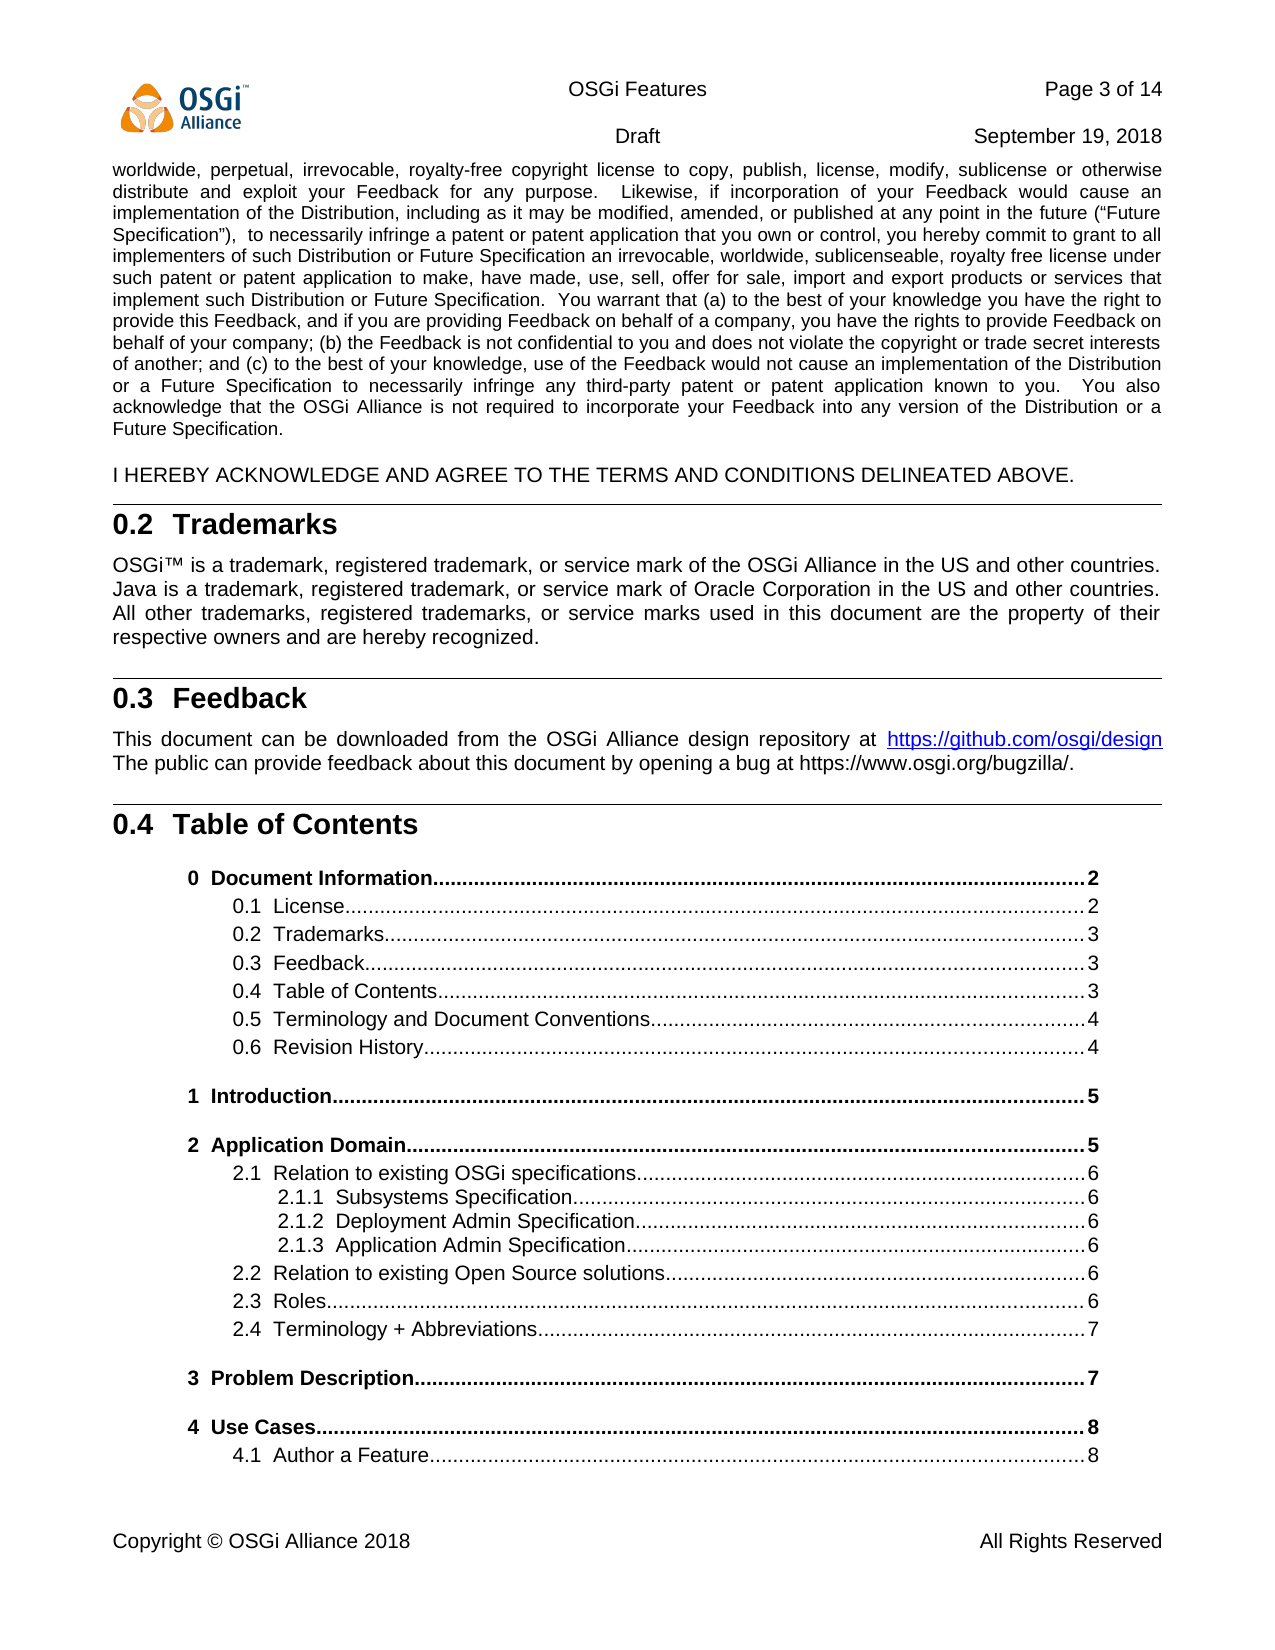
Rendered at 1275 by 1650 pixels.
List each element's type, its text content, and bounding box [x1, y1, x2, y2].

text 2.1.3 Application Admin Specification 6 [277, 1233, 1162, 1257]
text 0.2 Trademarks 3 [232, 922, 1162, 946]
text 2 Application Domain 5 [187, 1133, 1162, 1157]
text 3 Problem Description 7 [187, 1366, 1162, 1390]
text 0.5 Terminology and Document Conventions 4 [232, 1007, 1162, 1031]
subtitle Table of Contents [112, 805, 1162, 841]
picture [113, 76, 257, 140]
text 2.2 Relation to existing Open Source solutions 6 [232, 1261, 1162, 1285]
text 4.1 Author a Feature 8 [232, 1443, 1162, 1467]
subtitle Feedback [112, 679, 1162, 715]
text 4 Use Cases 8 [187, 1415, 1162, 1439]
text I HEREBY ACKNOWLEDGE AND AGREE TO THE TERMS AND CONDITIONS DELINEATED ABOVE. [112, 463, 1162, 487]
text 2.1.2 Deployment Admin Specification 6 [277, 1209, 1162, 1233]
text 2.1.1 Subsystems Specification 6 [277, 1185, 1162, 1209]
text This document can be downloaded from the OSGi Alliance design repository at https://github.com/osgi/design The public can provide feedback about this document by opening a bug at https://www.osgi.org/bugzilla/. [112, 727, 1162, 775]
text 0.6 Revision History 4 [232, 1035, 1162, 1059]
text 0.1 License 2 [232, 894, 1162, 918]
subtitle Trademarks [112, 505, 1162, 541]
text 1 Introduction 5 [187, 1084, 1162, 1108]
text 0.3 Feedback 3 [232, 950, 1162, 974]
text 2.1 Relation to existing OSGi specifications 6 [232, 1161, 1162, 1185]
text 0.4 Table of Contents 3 [232, 978, 1162, 1002]
text 0 Document Information 2 [187, 866, 1162, 890]
text OSGi™ is a trademark, registered trademark, or service mark of the OSGi Alliance in the US and other countries. Java is a trademark, registered trademark, or service mark of Oracle Corporation in the US and other countries. All other trademarks, registered trademarks, or service marks used in this document are the property of their respective owners and are hereby recognized. [112, 553, 1162, 649]
text 2.3 Roles 6 [232, 1289, 1162, 1313]
text worldwide, perpetual, irrevocable, royalty-free copyright license to copy, publish, license, modify, sublicense or otherwise distribute and exploit your Feedback for any purpose. Likewise, if incorporation of your Feedback would cause an implementation of the Distribution, including as it may be modified, amended, or published at any point in the future (“Future Specification”), to necessarily infringe a patent or patent application that you own or control, you hereby commit to grant to all implementers of such Distribution or Future Specification an irrevocable, worldwide, sublicenseable, royalty free license under such patent or patent application to make, have made, use, sell, offer for sale, import and export products or services that implement such Distribution or Future Specification. You warrant that (a) to the best of your knowledge you have the right to provide this Feedback, and if you are providing Feedback on behalf of a company, you have the rights to provide Feedback on behalf of your company; (b) the Feedback is not confidential to you and does not violate the copyright or trade secret interests of another; and (c) to the best of your knowledge, use of the Feedback would not cause an implementation of the Distribution or a Future Specification to necessarily infringe any third-party patent or patent application known to you. You also acknowledge that the OSGi Alliance is not required to incorporate your Feedback into any version of the Distribution or a Future Specification. [112, 159, 1162, 439]
text 2.4 Terminology + Abbreviations 7 [232, 1317, 1162, 1341]
